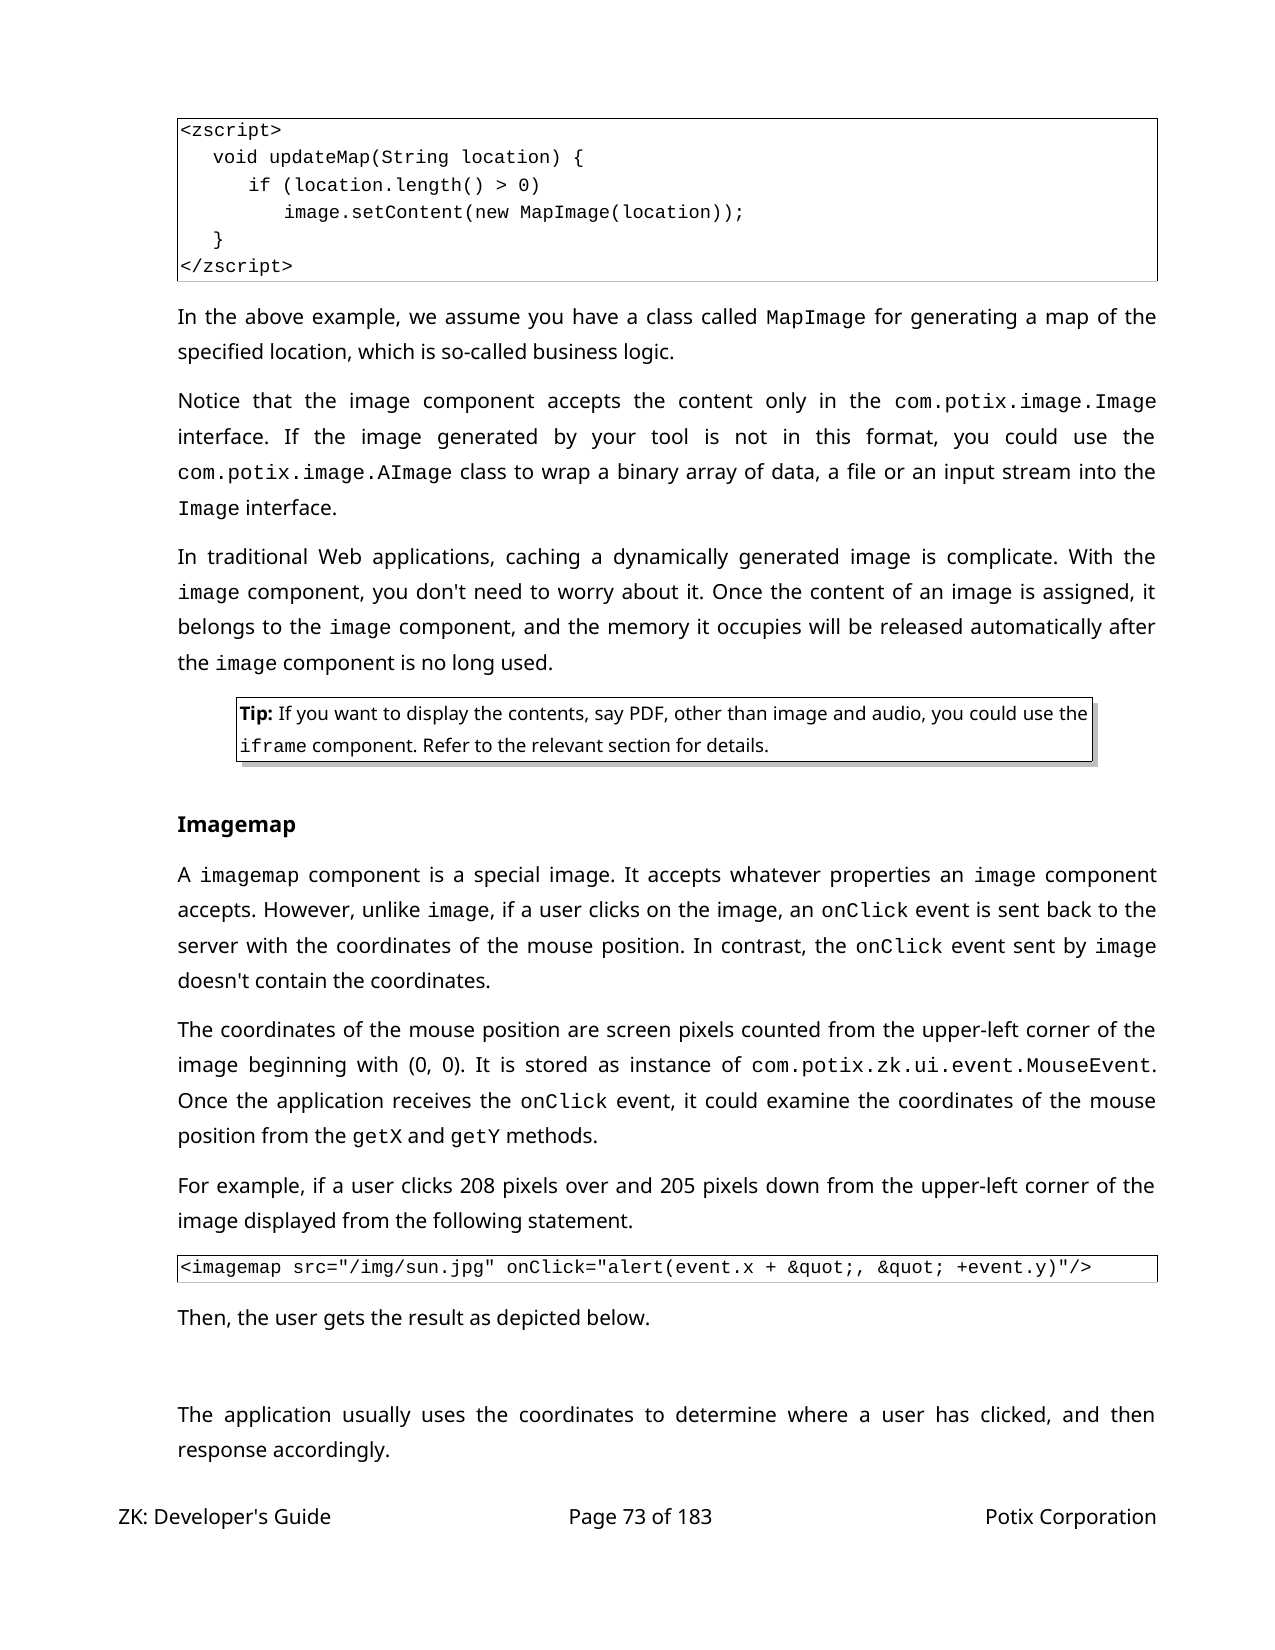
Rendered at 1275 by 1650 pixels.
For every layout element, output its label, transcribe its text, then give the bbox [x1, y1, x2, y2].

text The application usually uses the coordinates to determine where a user has clicked, and then response accordingly. [177, 1400, 1157, 1464]
text } [178, 227, 1157, 251]
text In the above example, we assume you have a class called MapImage for generating a map of the specified location, which is so-called business logic. [177, 302, 1157, 366]
text image.setContent(new MapImage(location)); [178, 200, 1157, 224]
subtitle Imagemap [177, 809, 1157, 839]
text Notice that the image component accepts the content only in the com.potix.image.Image interface. If the image generated by your tool is not in this format, you could use the com.potix.image.AImage class to wrap a binary array of data, a file or an input stream into the Image interface. [177, 386, 1157, 521]
text The coordinates of the mouse position are screen pixels counted from the upper-left corner of the image beginning with (0, 0). It is stored as instance of com.potix.zk.ui.event.MouseEvent. Once the application receives the onClick event, it could examine the coordinates of the mouse position from the getX and getY methods. [177, 1015, 1157, 1150]
text if (location.length() > 0) [178, 172, 1157, 197]
text void updateMap(String location) { [178, 145, 1157, 169]
text Then, the user gets the result as depicted below. [177, 1303, 1157, 1331]
text For example, if a user clicks 208 pixels over and 205 pixels down from the upper-left corner of the image displayed from the following statement. [177, 1171, 1157, 1234]
text </zscript> [178, 254, 1157, 281]
text <imagemap src="/img/sun.jpg" onClick="alert(event.x + &quot;, &quot; +event.y)"/> [178, 1256, 1157, 1282]
text Tip: If you want to display the contents, say PDF, other than image and audio, you could use the iframe component. Refer to the relevant section for details. [237, 698, 1092, 761]
text <zscript> [178, 119, 1157, 142]
text In traditional Web applications, caching a dynamically generated image is complicate. With the image component, you don't need to worry about it. Once the content of an image is assigned, it belongs to the image component, and the memory it occupies will be released automatically after the image component is no long used. [177, 542, 1157, 677]
text A imagemap component is a special image. It accepts whatever properties an image component accepts. However, unlike image, if a user clicks on the image, an onClick event is sent back to the server with the coordinates of the mouse position. In contrast, the onClick event sent by image doesn't contain the coordinates. [177, 860, 1157, 995]
